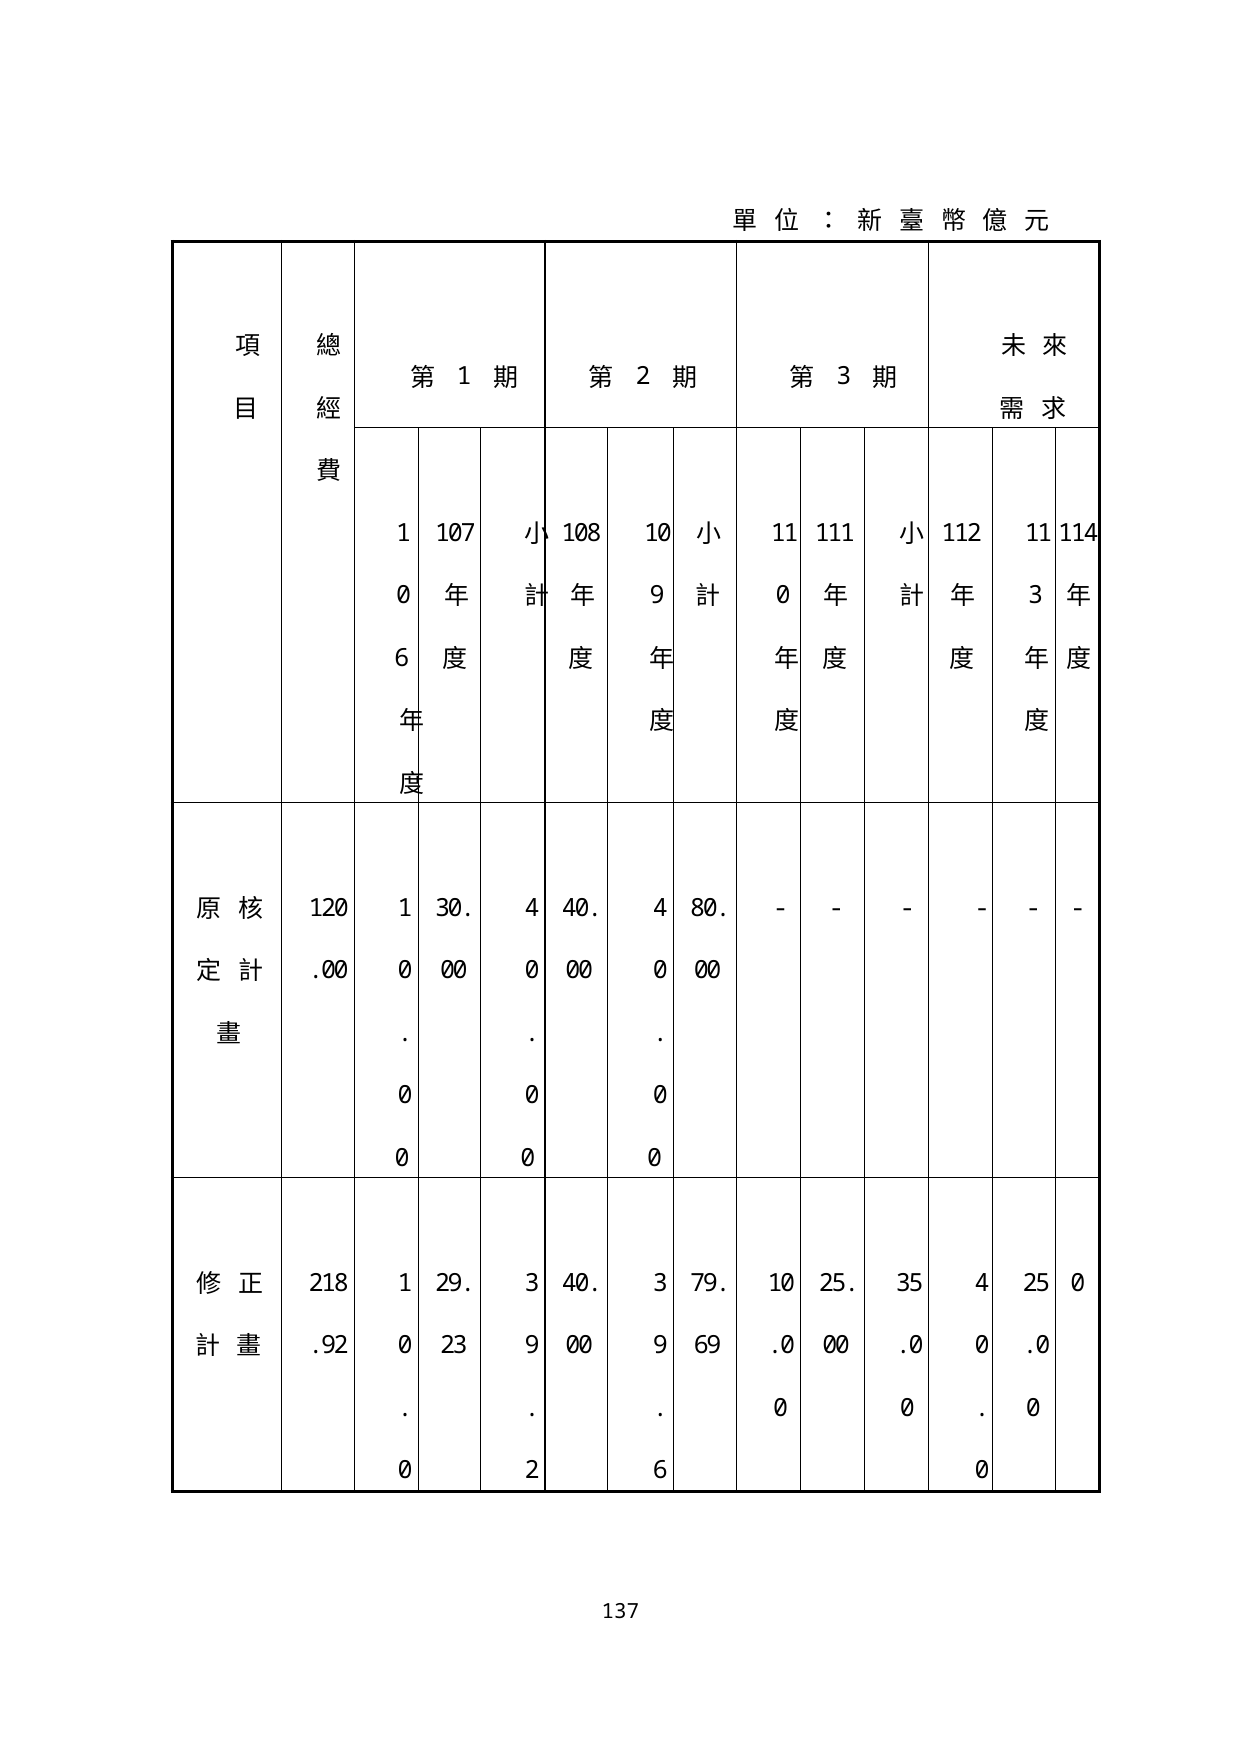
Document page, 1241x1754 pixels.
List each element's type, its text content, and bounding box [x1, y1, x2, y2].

table_cell - [993, 803, 1055, 1177]
table_cell 29.23 [419, 1178, 480, 1490]
table_cell 39.6 [608, 1178, 673, 1490]
table_cell 106 年度 [355, 428, 418, 802]
table_cell 10.0 [355, 1178, 418, 1490]
table_cell 小計 [674, 428, 736, 802]
table_cell 10.00 [355, 803, 418, 1177]
table_cell 107 年度 [419, 428, 480, 802]
table_cell 79.69 [674, 1178, 736, 1490]
table_cell - [929, 803, 992, 1177]
table_header 第1期 [355, 243, 544, 427]
table_cell 40.0 [929, 1178, 992, 1490]
table_cell 120.00 [282, 803, 354, 1177]
table_cell 40.00 [608, 803, 673, 1177]
table_cell 35.00 [865, 1178, 928, 1490]
table_cell 113 年度 [993, 428, 1055, 802]
table_cell - [1056, 803, 1098, 1177]
table_cell 10.00 [737, 1178, 800, 1490]
table_header 項目 [174, 243, 281, 802]
table_cell - [865, 803, 928, 1177]
table_cell - [737, 803, 800, 1177]
table_cell 112 年度 [929, 428, 992, 802]
table_cell 80.00 [674, 803, 736, 1177]
table_cell 修正計畫 [174, 1178, 281, 1490]
table_cell 109 年度 [608, 428, 673, 802]
table_cell 111 年度 [801, 428, 864, 802]
table_cell 30.00 [419, 803, 480, 1177]
table_cell 114 年度 [1056, 428, 1098, 802]
table_cell 108 年度 [546, 428, 607, 802]
table_cell 0 [1056, 1178, 1098, 1490]
table_cell 40.00 [481, 803, 544, 1177]
table_cell 小計 [865, 428, 928, 802]
table_cell - [801, 803, 864, 1177]
table_cell 25.00 [801, 1178, 864, 1490]
table_cell 39.2 [481, 1178, 544, 1490]
table_cell 110 年度 [737, 428, 800, 802]
table_cell 小計 [481, 428, 544, 802]
table_header 第2期 [546, 243, 736, 427]
table_cell 25.00 [993, 1178, 1055, 1490]
table_cell 原核定計畫 [174, 803, 281, 1177]
table_cell 40.00 [546, 803, 607, 1177]
table_cell 218.92 [282, 1178, 354, 1490]
table_header 未來需求 [929, 243, 1098, 427]
text 單位：新臺幣億元 [183, 177, 1058, 240]
table_header 第3期 [737, 243, 928, 427]
table_cell 40.00 [546, 1178, 607, 1490]
table_header 總經費 [282, 243, 354, 802]
